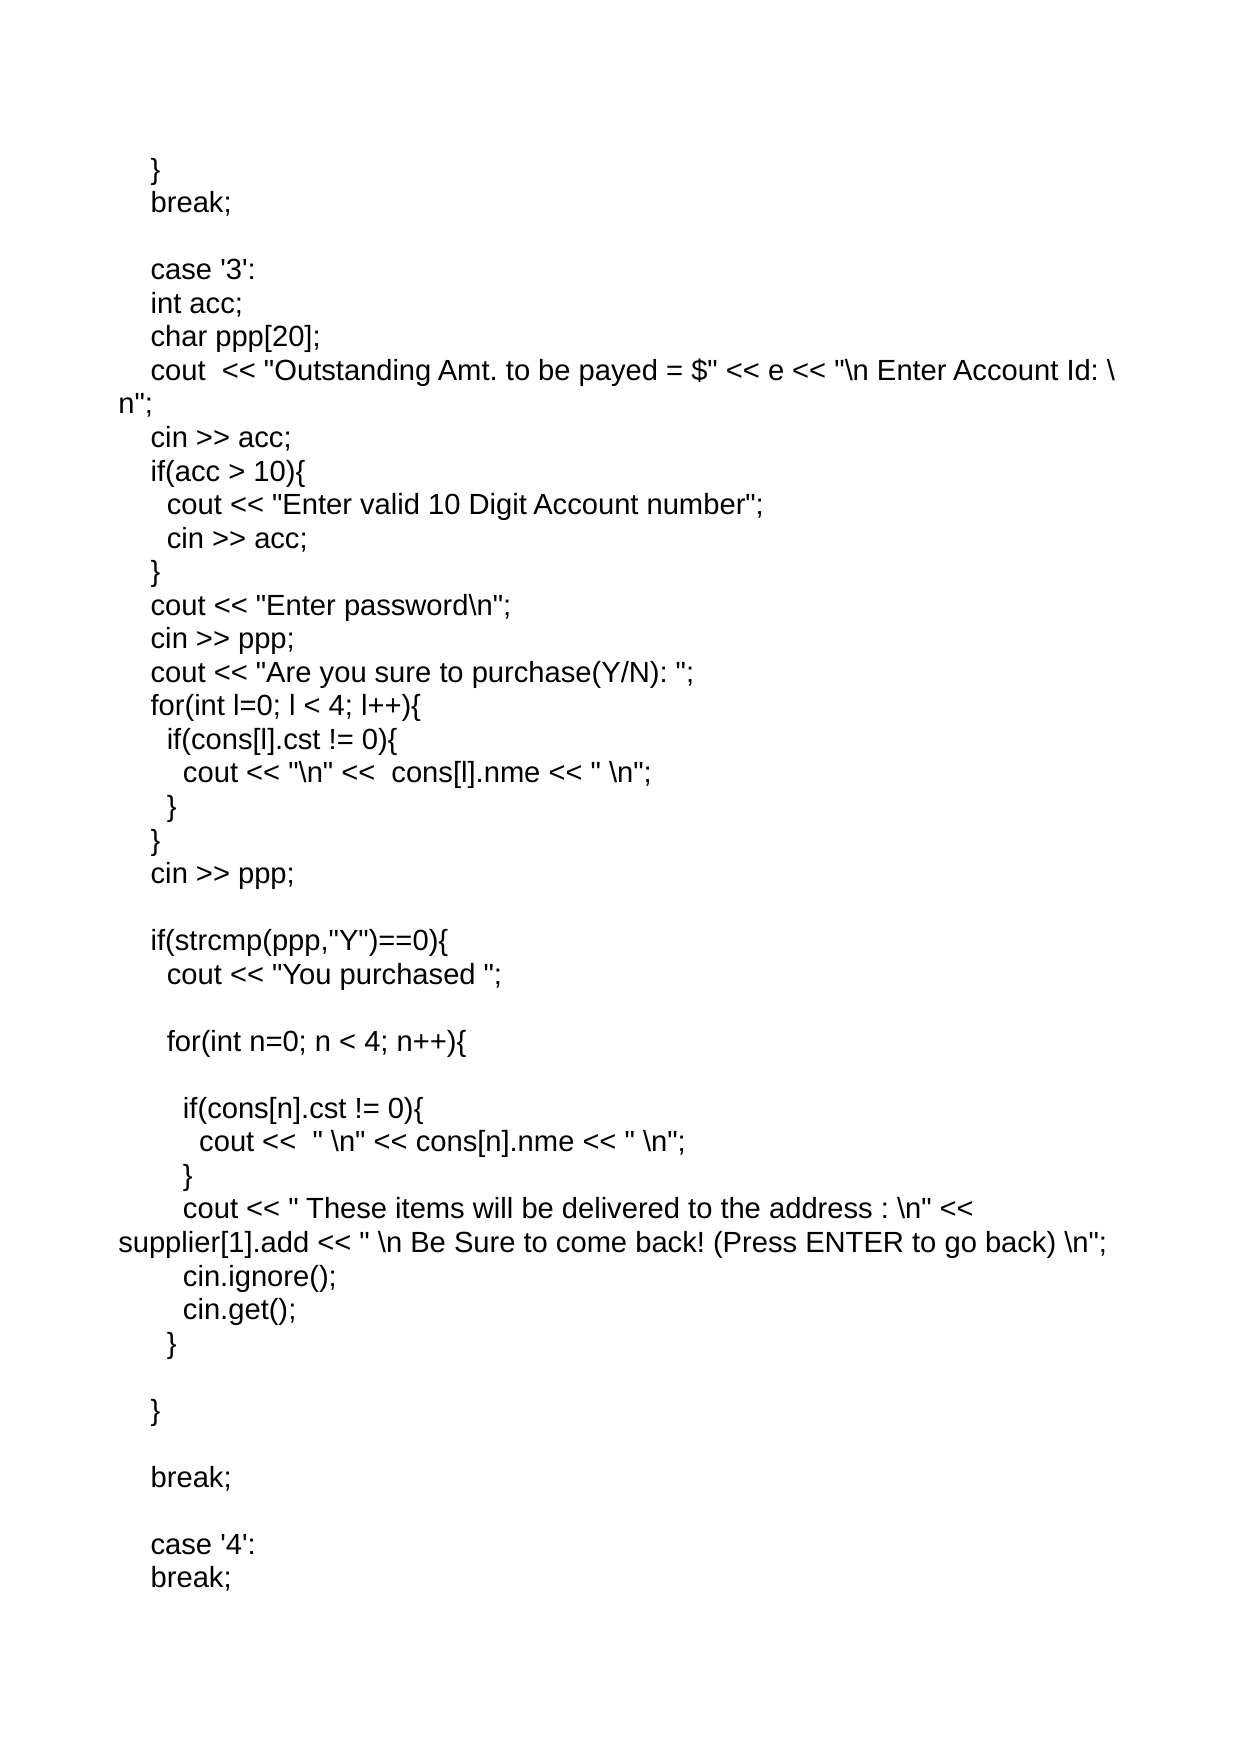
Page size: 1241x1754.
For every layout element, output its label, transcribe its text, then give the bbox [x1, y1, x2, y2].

text } [118, 1326, 1122, 1359]
text cout << " These items will be delivered to the address : \n" << supplier[1].add << " \n Be Sure to come back! (Press ENTER to go back) \n"; [118, 1191, 1122, 1258]
text cout << "Enter password\n"; [118, 588, 1122, 621]
text case '4': [118, 1527, 1122, 1560]
text for(int l=0; l < 4; l++){ [118, 688, 1122, 722]
text cin >> acc; [118, 420, 1122, 453]
text cin.ignore(); [118, 1258, 1122, 1292]
text if(cons[l].cst != 0){ [118, 722, 1122, 755]
text cout << "You purchased "; [118, 957, 1122, 990]
text case '3': [118, 252, 1122, 286]
text cin >> ppp; [118, 621, 1122, 655]
text } [118, 789, 1122, 822]
text if(cons[n].cst != 0){ [118, 1091, 1122, 1124]
text if(acc > 10){ [118, 453, 1122, 487]
text cout << " \n" << cons[n].nme << " \n"; [118, 1124, 1122, 1158]
text if(strcmp(ppp,"Y")==0){ [118, 923, 1122, 957]
text cout << "Enter valid 10 Digit Account number"; [118, 487, 1122, 521]
text cout << "Outstanding Amt. to be payed = $" << e << "\n Enter Account Id: \n"; [118, 353, 1122, 420]
text cout << "\n" << cons[l].nme << " \n"; [118, 755, 1122, 789]
text cin >> ppp; [118, 856, 1122, 889]
text int acc; [118, 286, 1122, 319]
text cin.get(); [118, 1292, 1122, 1326]
text cin >> acc; [118, 521, 1122, 554]
text break; [118, 1460, 1122, 1493]
text } [118, 152, 1122, 185]
text } [118, 822, 1122, 856]
text } [118, 1393, 1122, 1426]
text char ppp[20]; [118, 319, 1122, 353]
text break; [118, 185, 1122, 219]
text cout << "Are you sure to purchase(Y/N): "; [118, 655, 1122, 688]
text } [118, 1158, 1122, 1191]
text } [118, 554, 1122, 588]
text break; [118, 1560, 1122, 1594]
text for(int n=0; n < 4; n++){ [118, 1024, 1122, 1057]
